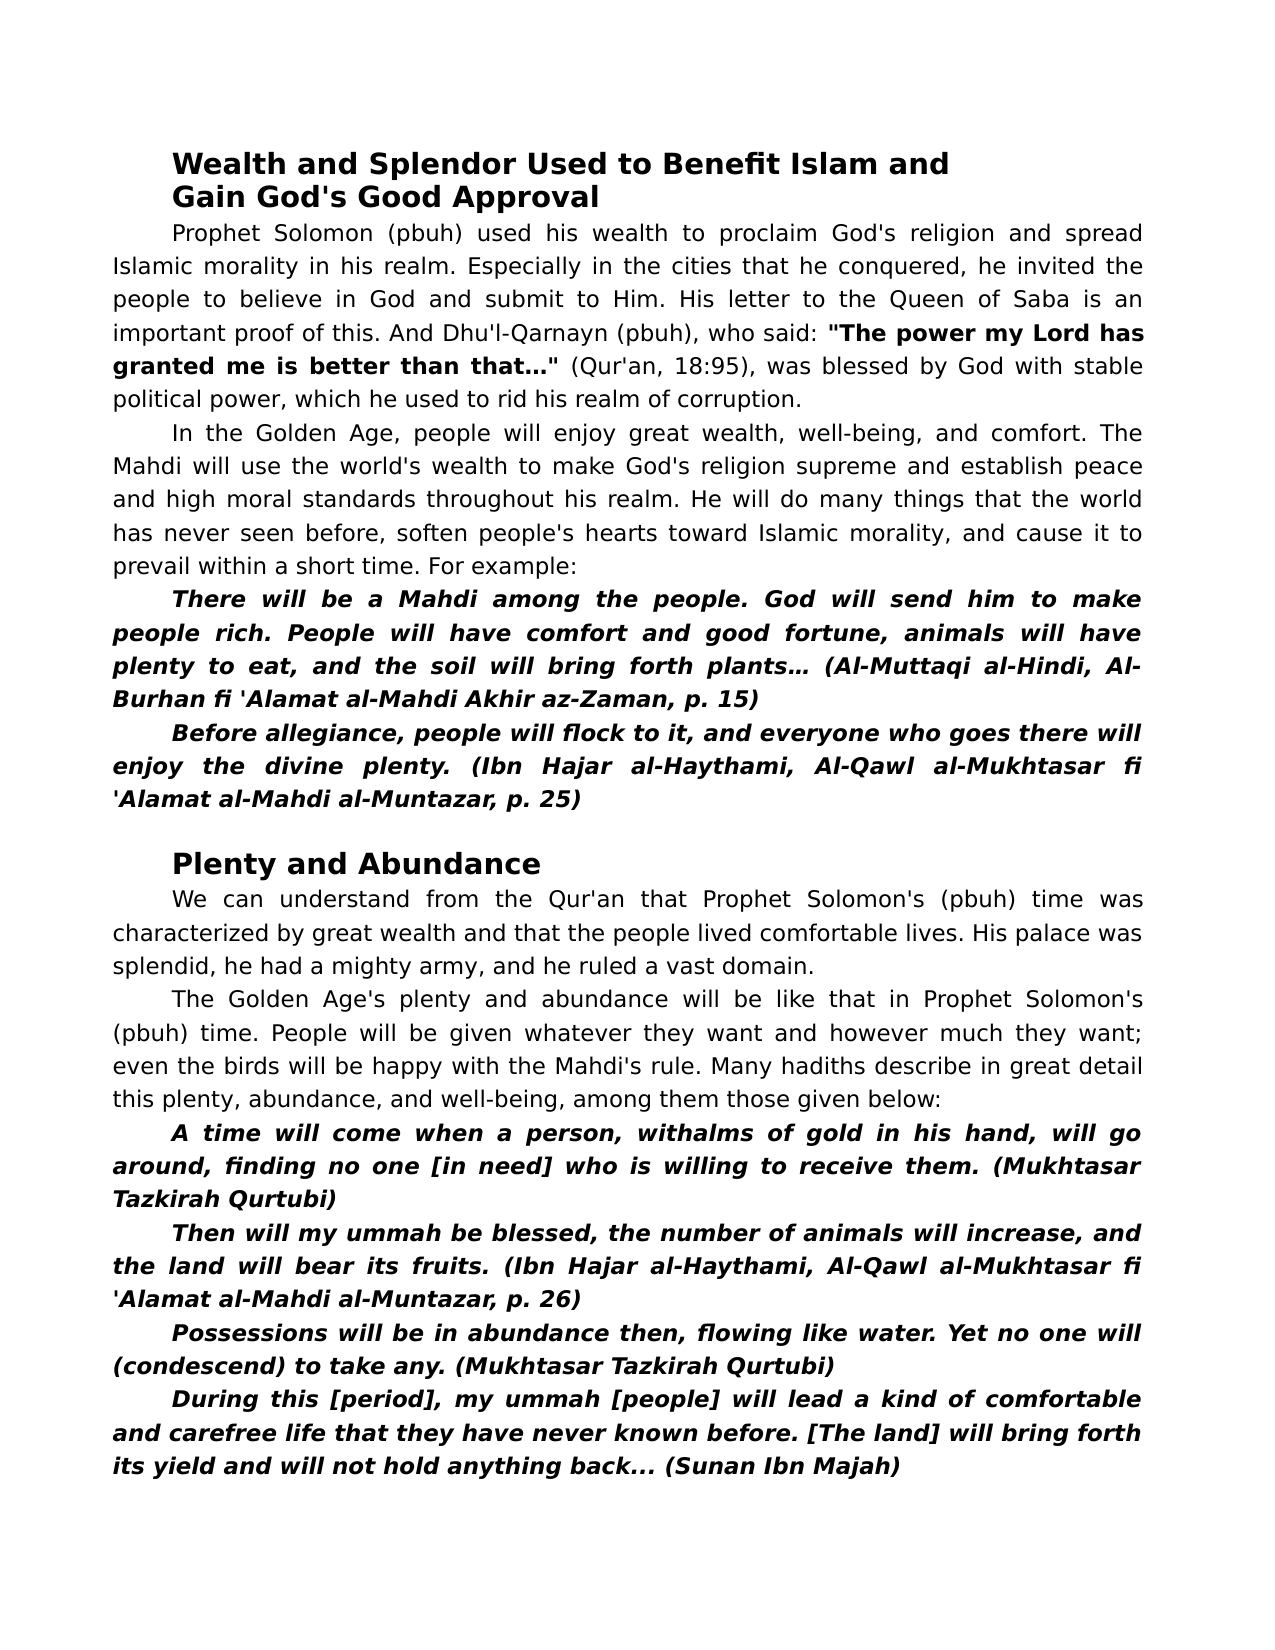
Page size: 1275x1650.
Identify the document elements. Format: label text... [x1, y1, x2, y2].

text Prophet Solomon (pbuh) used his wealth to proclaim God's religion and spread Islamic morality in his realm. Especially in the cities that he conquered, he invited the people to believe in God and submit to Him. His letter to the Queen of Saba is an important proof of this. And Dhu'l-Qarnayn (pbuh), who said: "The power my Lord has granted me is better than that…" (Qur'an, 18:95), was blessed by God with stable political power, which he used to rid his realm of corruption. [112, 214, 1145, 414]
text During this [period], my ummah [people] will lead a kind of comfortable and carefree life that they have never known before. [The land] will bring forth its yield and will not hold anything back... (Sunan Ibn Majah) [112, 1381, 1145, 1481]
text Gain God's Good Approval [112, 181, 1145, 214]
text Plenty and Abundance [112, 848, 1145, 881]
text The Golden Age's plenty and abundance will be like that in Prophet Solomon's (pbuh) time. People will be given whatever they want and however much they want; even the birds will be happy with the Mahdi's rule. Many hadiths describe in great detail this plenty, abundance, and well-being, among them those given below: [112, 981, 1145, 1114]
text Wealth and Splendor Used to Benefit Islam and [112, 148, 1145, 181]
text Before allegiance, people will flock to it, and everyone who goes there will enjoy the divine plenty. (Ibn Hajar al-Haythami, Al-Qawl al-Mukhtasar fi 'Alamat al-Mahdi al-Muntazar, p. 25) [112, 714, 1145, 814]
text Then will my ummah be blessed, the number of animals will increase, and the land will bear its fruits. (Ibn Hajar al-Haythami, Al-Qawl al-Mukhtasar fi 'Alamat al-Mahdi al-Muntazar, p. 26) [112, 1214, 1145, 1314]
text In the Golden Age, people will enjoy great wealth, well-being, and comfort. The Mahdi will use the world's wealth to make God's religion supreme and establish peace and high moral standards throughout his realm. He will do many things that the world has never seen before, soften people's hearts toward Islamic morality, and cause it to prevail within a short time. For example: [112, 414, 1145, 581]
text There will be a Mahdi among the people. God will send him to make people rich. People will have comfort and good fortune, animals will have plenty to eat, and the soil will bring forth plants… (Al-Muttaqi al-Hindi, Al-Burhan fi 'Alamat al-Mahdi Akhir az-Zaman, p. 15) [112, 581, 1145, 714]
text Possessions will be in abundance then, flowing like water. Yet no one will (condescend) to take any. (Mukhtasar Tazkirah Qurtubi) [112, 1314, 1145, 1381]
text We can understand from the Qur'an that Prophet Solomon's (pbuh) time was characterized by great wealth and that the people lived comfortable lives. His palace was splendid, he had a mighty army, and he ruled a vast domain. [112, 881, 1145, 981]
text A time will come when a person, withalms of gold in his hand, will go around, finding no one [in need] who is willing to receive them. (Mukhtasar Tazkirah Qurtubi) [112, 1114, 1145, 1214]
